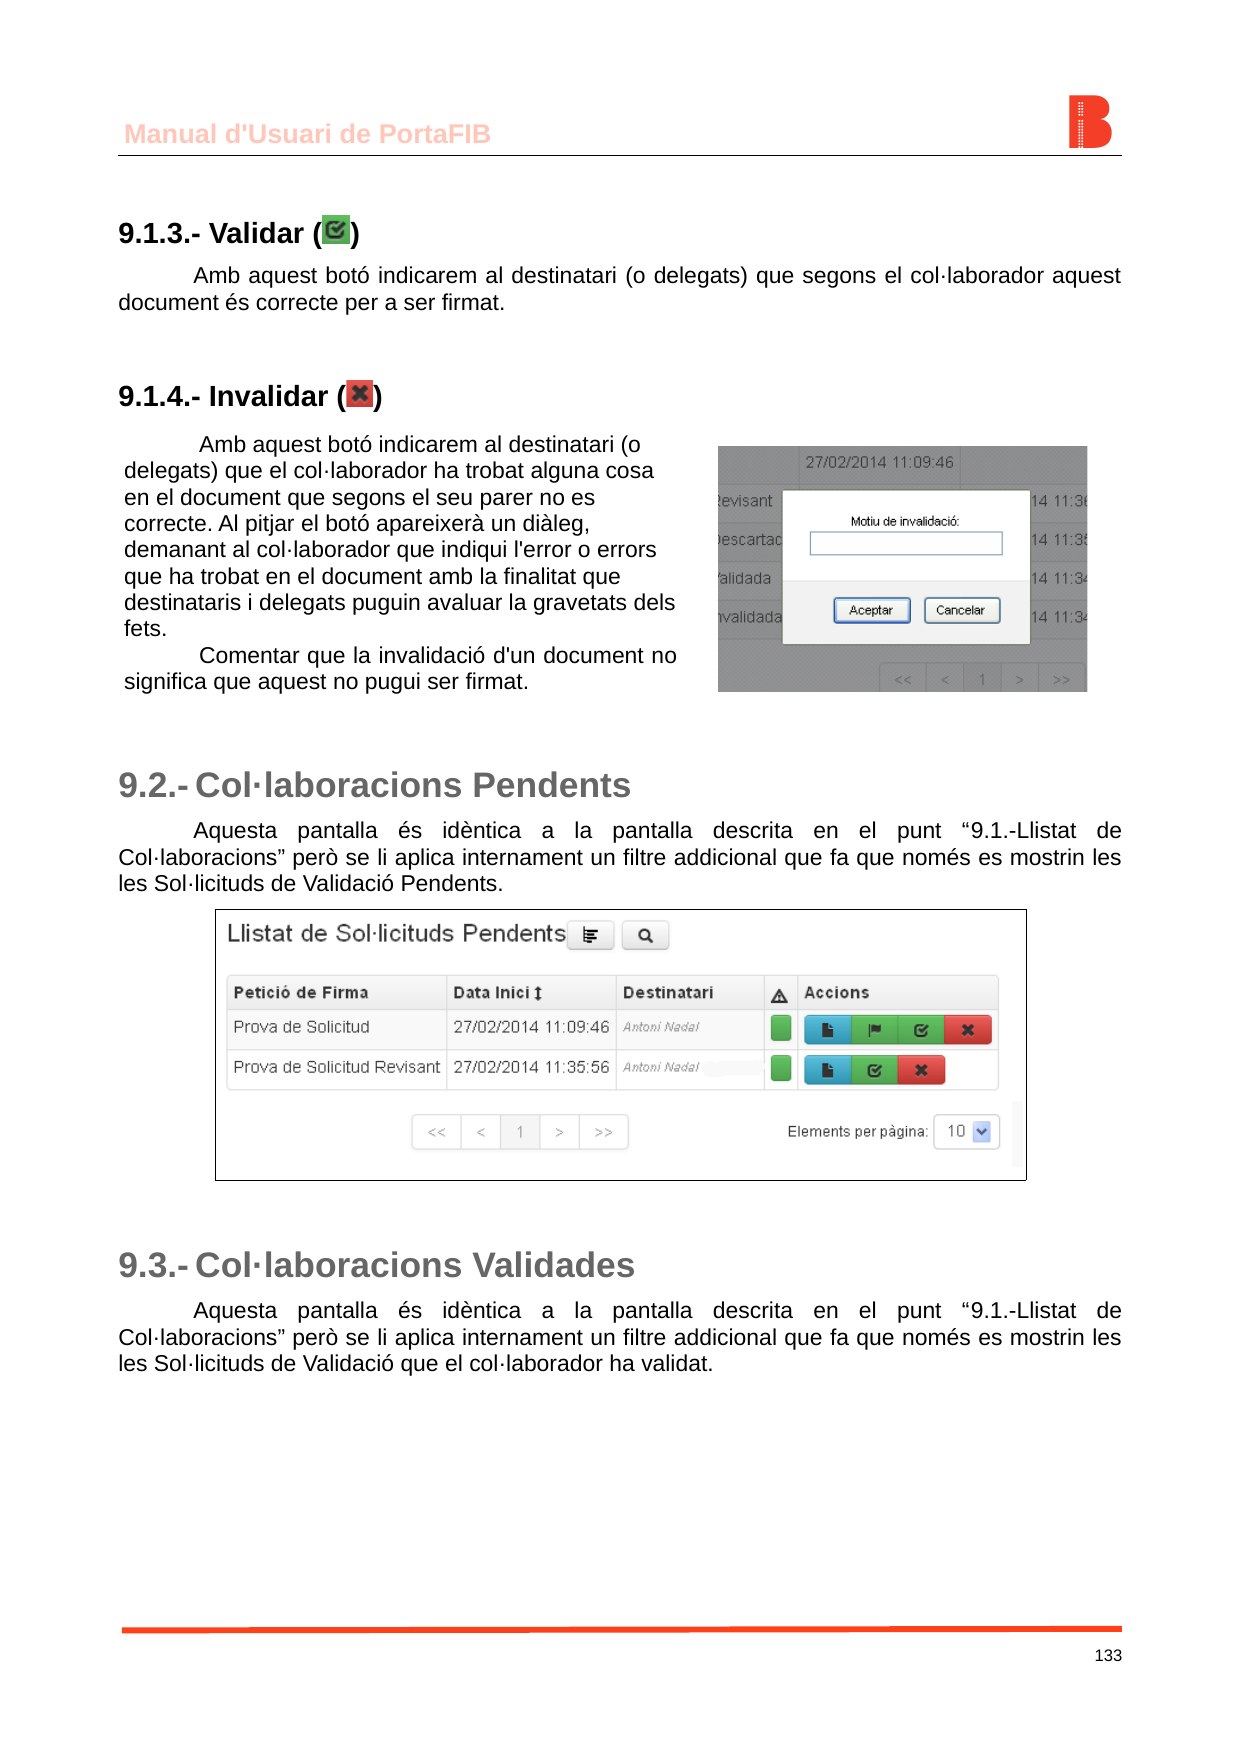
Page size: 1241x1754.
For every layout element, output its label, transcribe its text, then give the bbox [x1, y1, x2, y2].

picture [1063, 94, 1117, 150]
text Aquesta pantalla és idèntica a la pantalla descrita en el punt “9.1.-Llistat de Col·laboracions” però se li aplica internament un filtre addicional que fa que només es mostrin les les Sol·licituds de Validació que el col·laborador ha validat. [118, 1297, 1122, 1376]
picture [718, 446, 1088, 692]
table_header Amb aquest botó indicarem al destinatari (o delegats) que el col·laborador ha trobat alguna cosa en el document que segons el seu parer no es correcte. Al pitjar el botó apareixerà un diàleg, demanant al col·laborador que indiqui l'error o errors que ha trobat en el document amb la finalitat que destinataris i delegats puguin avaluar la gravetats dels fets. Comentar que la invalidació d'un document no significa que aquest no pugui ser firmat. [118, 425, 683, 713]
text Amb aquest botó indicarem al destinatari (o delegats) que segons el col·laborador aquest document és correcte per a ser firmat. [118, 262, 1122, 315]
subtitle Col·laboracions Validades [118, 1244, 1122, 1285]
text Aquesta pantalla és idèntica a la pantalla descrita en el punt “9.1.-Llistat de Col·laboracions” però se li aplica internament un filtre addicional que fa que només es mostrin les les Sol·licituds de Validació Pendents. [118, 817, 1122, 896]
subtitle Col·laboracions Pendents [118, 764, 1122, 805]
picture [217, 911, 1023, 1178]
subtitle Validar () [118, 216, 1122, 250]
subtitle Invalidar () [118, 379, 1122, 413]
table_header [683, 425, 1122, 713]
picture [346, 380, 373, 407]
picture [322, 215, 350, 244]
